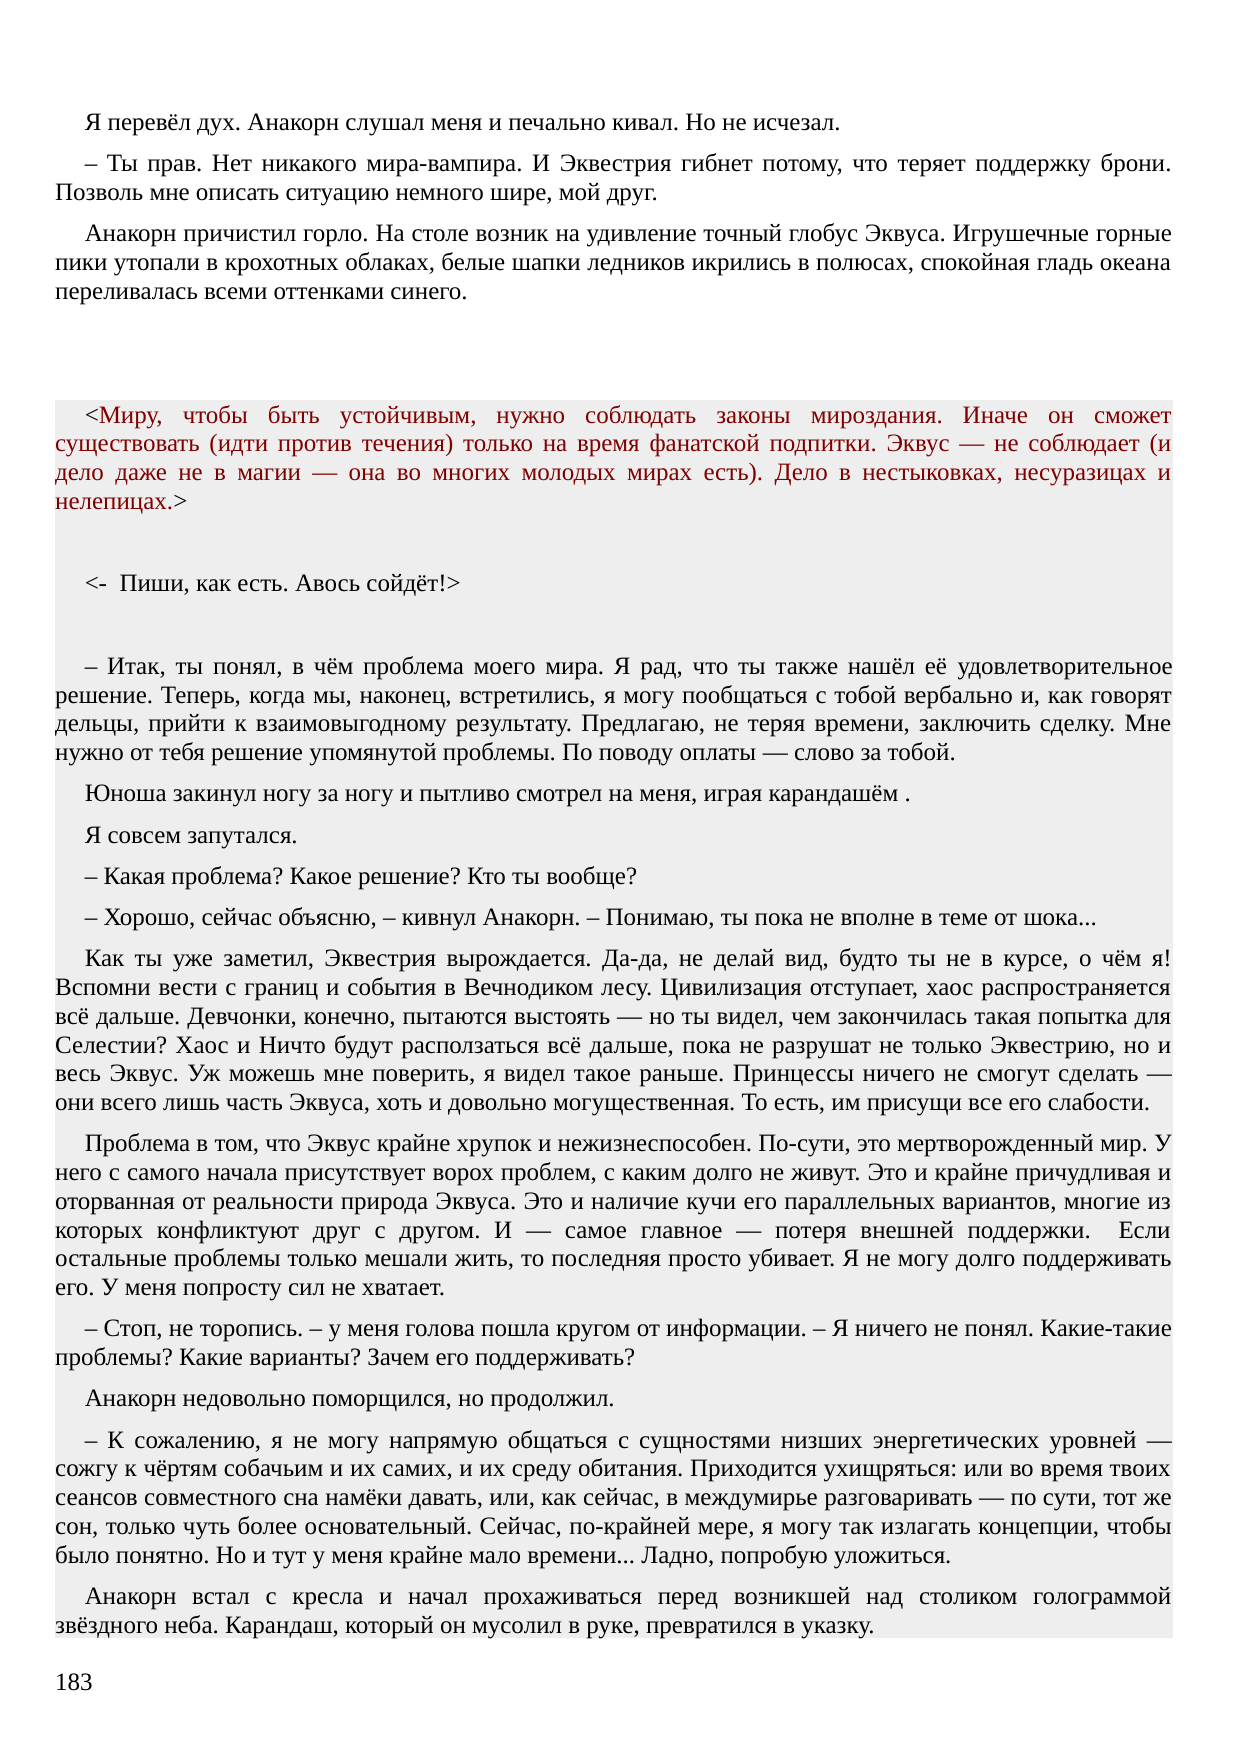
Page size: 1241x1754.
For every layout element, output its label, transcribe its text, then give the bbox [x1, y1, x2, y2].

text Я совсем запутался. [55, 820, 1173, 848]
text – Ты прав. Нет никакого мира-вампира. И Эквестрия гибнет потому, что теряет поддержку брони. Позволь мне описать ситуацию немного шире, мой друг. [55, 148, 1173, 206]
text Анакорн недовольно поморщился, но продолжил. [55, 1383, 1173, 1412]
text – Какая проблема? Какое решение? Кто ты вообще? [55, 861, 1173, 890]
text Анакорн встал с кресла и начал прохаживаться перед возникшей над столиком голограммой звёздного неба. Карандаш, который он мусолил в руке, превратился в указку. [55, 1581, 1173, 1638]
text – Стоп, не торопись. – у меня голова пошла кругом от информации. – Я ничего не понял. Какие-такие проблемы? Какие варианты? Зачем его поддерживать? [55, 1313, 1173, 1371]
text – Итак, ты понял, в чём проблема моего мира. Я рад, что ты также нашёл её удовлетворительное решение. Теперь, когда мы, наконец, встретились, я могу пообщаться с тобой вербально и, как говорят дельцы, прийти к взаимовыгодному результату. Предлагаю, не теряя времени, заключить сделку. Мне нужно от тебя решение упомянутой проблемы. По поводу оплаты — слово за тобой. [55, 651, 1173, 766]
text Я перевёл дух. Анакорн слушал меня и печально кивал. Но не исчезал. [55, 107, 1173, 136]
text <- Пиши, как есть. Авось сойдёт!> [55, 568, 1173, 597]
text <Миру, чтобы быть устойчивым, нужно соблюдать законы мироздания. Иначе он сможет существовать (идти против течения) только на время фанатской подпитки. Эквус — не соблюдает (и дело даже не в магии — она во многих молодых мирах есть). Дело в нестыковках, несуразицах и нелепицах.> [55, 400, 1173, 515]
text Юноша закинул ногу за ногу и пытливо смотрел на меня, играя карандашём . [55, 778, 1173, 807]
text – Хорошо, сейчас объясню, – кивнул Анакорн. – Понимаю, ты пока не вполне в теме от шока... [55, 902, 1173, 931]
text Анакорн причистил горло. На столе возник на удивление точный глобус Эквуса. Игрушечные горные пики утопали в крохотных облаках, белые шапки ледников икрились в полюсах, спокойная гладь океана переливалась всеми оттенками синего. [55, 218, 1173, 305]
text Как ты уже заметил, Эквестрия вырождается. Да-да, не делай вид, будто ты не в курсе, о чём я! Вспомни вести с границ и события в Вечнодиком лесу. Цивилизация отступает, хаос распространяется всё дальше. Девчонки, конечно, пытаются выстоять — но ты видел, чем закончилась такая попытка для Селестии? Хаос и Ничто будут расползаться всё дальше, пока не разрушат не только Эквестрию, но и весь Эквус. Уж можешь мне поверить, я видел такое раньше. Принцессы ничего не смогут сделать — они всего лишь часть Эквуса, хоть и довольно могущественная. То есть, им присущи все его слабости. [55, 943, 1173, 1116]
text – К сожалению, я не могу напрямую общаться с сущностями низших энергетических уровней — сожгу к чёртям собачьим и их самих, и их среду обитания. Приходится ухищряться: или во время твоих сеансов совместного сна намёки давать, или, как сейчас, в междумирье разговаривать — по сути, тот же сон, только чуть более основательный. Сейчас, по-крайней мере, я могу так излагать концепции, чтобы было понятно. Но и тут у меня крайне мало времени... Ладно, попробую уложиться. [55, 1425, 1173, 1568]
text Проблема в том, что Эквус крайне хрупок и нежизнеспособен. По-сути, это мертворожденный мир. У него с самого начала присутствует ворох проблем, с каким долго не живут. Это и крайне причудливая и оторванная от реальности природа Эквуса. Это и наличие кучи его параллельных вариантов, многие из которых конфликтуют друг с другом. И — самое главное — потеря внешней поддержки. Если остальные проблемы только мешали жить, то последняя просто убивает. Я не могу долго поддерживать его. У меня попросту сил не хватает. [55, 1128, 1173, 1301]
